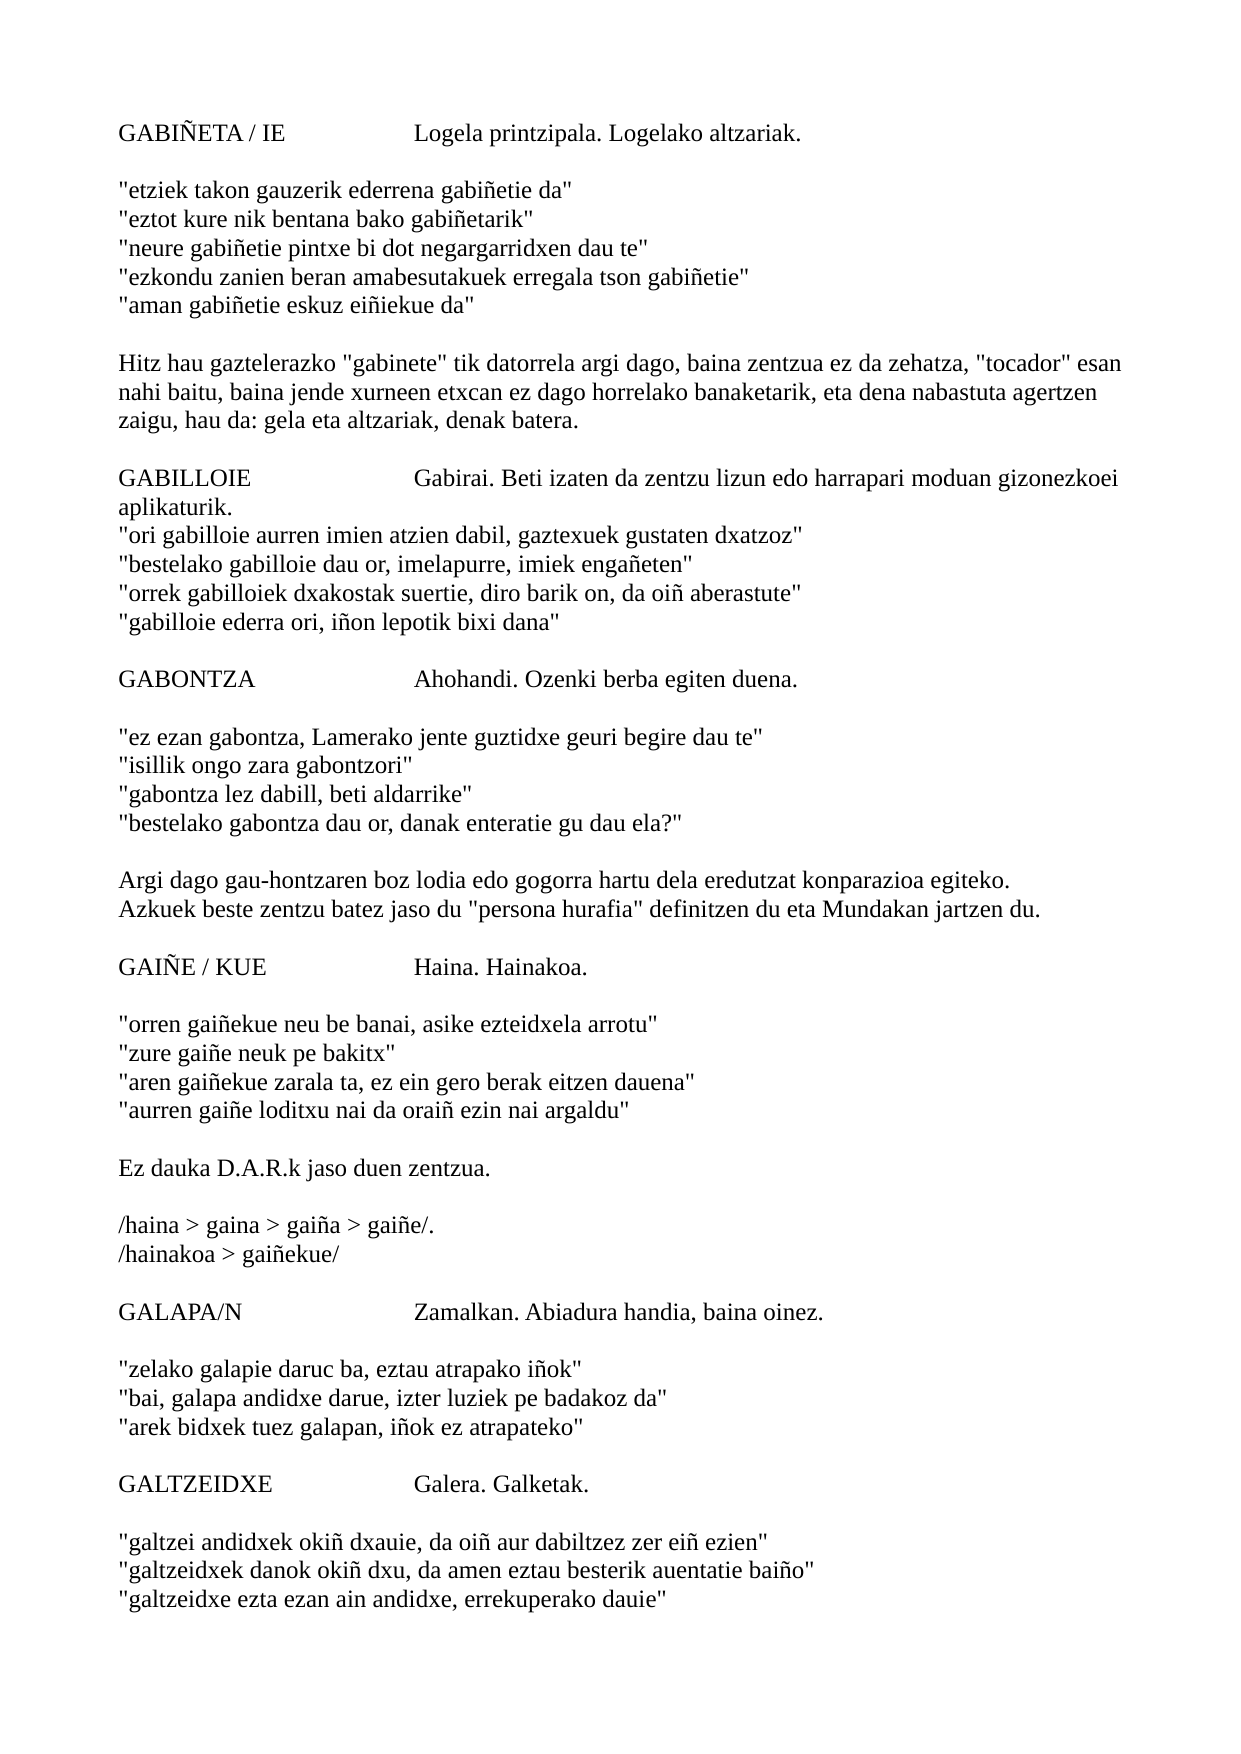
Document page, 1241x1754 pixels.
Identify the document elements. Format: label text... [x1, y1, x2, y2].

text GALAPA/N Zamalkan. Abiadura handia, baina oinez. [118, 1297, 1122, 1326]
text Azkuek beste zentzu batez jaso du "persona hurafia" definitzen du eta Mundakan jartzen du. [118, 894, 1122, 923]
text "gabilloie ederra ori, iñon lepotik bixi dana" [118, 607, 1122, 636]
text "bestelako gabilloie dau or, imelapurre, imiek engañeten" [118, 549, 1122, 578]
text GABONTZA Ahohandi. Ozenki berba egiten duena. [118, 664, 1122, 693]
text GABILLOIE Gabirai. Beti izaten da zentzu lizun edo harrapari moduan gizonezkoei aplikaturik. [118, 463, 1122, 521]
text "bestelako gabontza dau or, danak enteratie gu dau ela?" [118, 808, 1122, 837]
text "etziek takon gauzerik ederrena gabiñetie da" [118, 176, 1122, 204]
text Ez dauka D.A.R.k jaso duen zentzua. [118, 1153, 1122, 1182]
text "arek bidxek tuez galapan, iñok ez atrapateko" [118, 1412, 1122, 1441]
text "neure gabiñetie pintxe bi dot negargarridxen dau te" [118, 233, 1122, 262]
text "aman gabiñetie eskuz eiñiekue da" [118, 291, 1122, 319]
text "aren gaiñekue zarala ta, ez ein gero berak eitzen dauena" [118, 1067, 1122, 1096]
text "aurren gaiñe loditxu nai da oraiñ ezin nai argaldu" [118, 1096, 1122, 1124]
text /hainakoa > gaiñekue/ [118, 1239, 1122, 1268]
text "ori gabilloie aurren imien atzien dabil, gaztexuek gustaten dxatzoz" [118, 521, 1122, 549]
text "isillik ongo zara gabontzori" [118, 751, 1122, 779]
text Argi dago gau-hontzaren boz lodia edo gogorra hartu dela eredutzat konparazioa egiteko. [118, 866, 1122, 894]
text Hitz hau gaztelerazko "gabinete" tik datorrela argi dago, baina zentzua ez da zehatza, "tocador" esan nahi baitu, baina jende xurneen etxcan ez dago horrelako banaketarik, eta dena nabastuta agertzen zaigu, hau da: gela eta altzariak, denak batera. [118, 348, 1122, 434]
text "zure gaiñe neuk pe bakitx" [118, 1038, 1122, 1067]
text "ezkondu zanien beran amabesutakuek erregala tson gabiñetie" [118, 262, 1122, 291]
text GALTZEIDXE Galera. Galketak. [118, 1469, 1122, 1498]
text GABIÑETA / IE Logela printzipala. Logelako altzariak. [118, 118, 1122, 147]
text /haina > gaina > gaiña > gaiñe/. [118, 1211, 1122, 1239]
text "galtzeidxek danok okiñ dxu, da amen eztau besterik auentatie baiño" [118, 1556, 1122, 1584]
text "zelako galapie daruc ba, eztau atrapako iñok" [118, 1354, 1122, 1383]
text "bai, galapa andidxe darue, izter luziek pe badakoz da" [118, 1383, 1122, 1412]
text "orren gaiñekue neu be banai, asike ezteidxela arrotu" [118, 1009, 1122, 1038]
text "gabontza lez dabill, beti aldarrike" [118, 779, 1122, 808]
text GAIÑE / KUE Haina. Hainakoa. [118, 952, 1122, 981]
text "galtzeidxe ezta ezan ain andidxe, errekuperako dauie" [118, 1584, 1122, 1613]
text "galtzei andidxek okiñ dxauie, da oiñ aur dabiltzez zer eiñ ezien" [118, 1527, 1122, 1556]
text "ez ezan gabontza, Lamerako jente guztidxe geuri begire dau te" [118, 722, 1122, 751]
text "orrek gabilloiek dxakostak suertie, diro barik on, da oiñ aberastute" [118, 578, 1122, 607]
text "eztot kure nik bentana bako gabiñetarik" [118, 204, 1122, 233]
